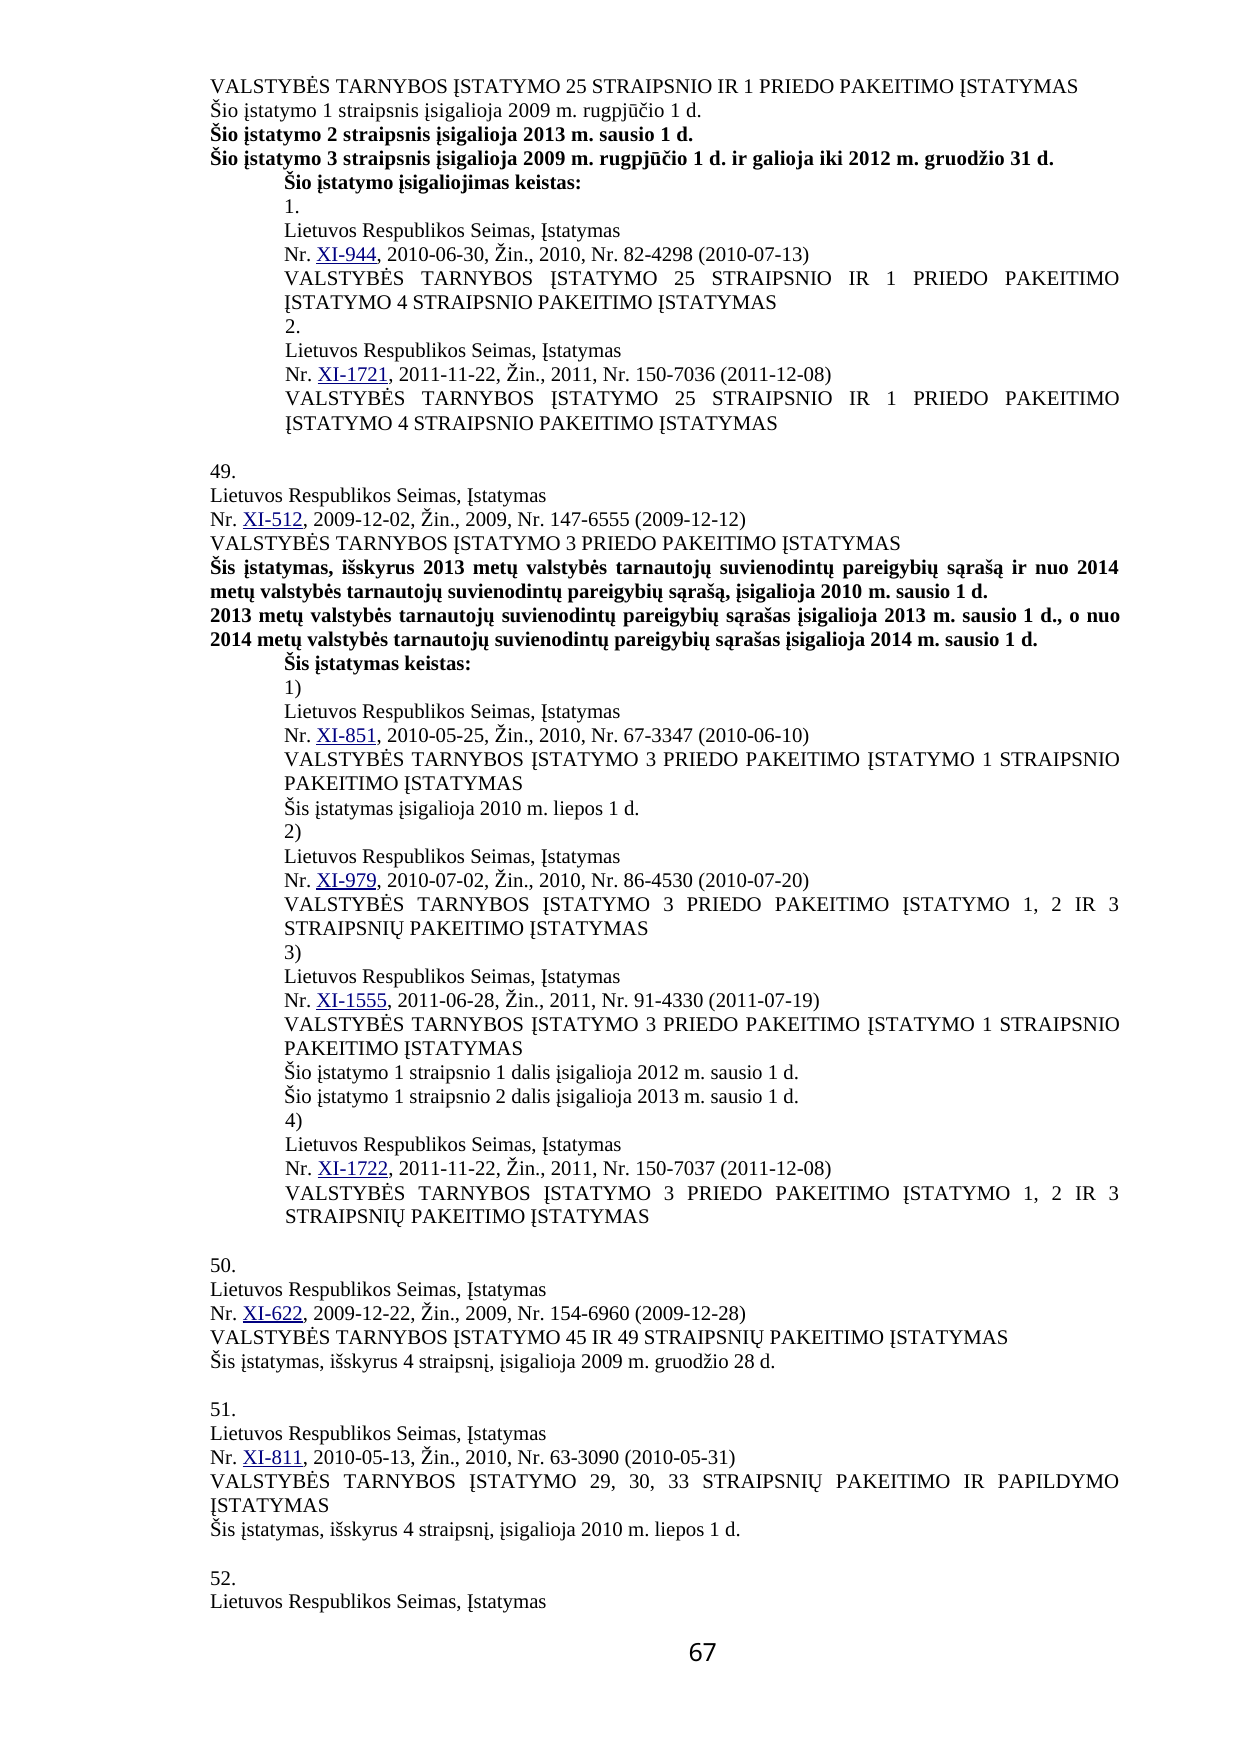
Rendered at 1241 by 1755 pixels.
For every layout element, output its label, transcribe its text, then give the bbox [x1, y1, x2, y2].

text 51. [210, 1397, 1120, 1421]
text Lietuvos Respublikos Seimas, Įstatymas [210, 1277, 1120, 1301]
text 2) [210, 819, 1120, 843]
text VALSTYBĖS TARNYBOS ĮSTATYMO 29, 30, 33 STRAIPSNIŲ PAKEITIMO IR PAPILDYMO ĮSTATYMAS [210, 1469, 1120, 1517]
text Lietuvos Respublikos Seimas, Įstatymas [210, 843, 1120, 868]
text Nr. XI-512, 2009-12-02, Žin., 2009, Nr. 147-6555 (2009-12-12) [210, 507, 1120, 531]
text Nr. XI-944, 2010-06-30, Žin., 2010, Nr. 82-4298 (2010-07-13) [210, 242, 1120, 266]
text Nr. XI-851, 2010-05-25, Žin., 2010, Nr. 67-3347 (2010-06-10) [210, 723, 1120, 747]
text Šio įstatymo 1 straipsnis įsigalioja 2009 m. rugpjūčio 1 d. [210, 98, 1120, 122]
text 49. [210, 458, 1120, 483]
text Šio įstatymo 1 straipsnio 2 dalis įsigalioja 2013 m. sausio 1 d. [210, 1084, 1120, 1108]
text 4) [285, 1108, 1120, 1132]
text VALSTYBĖS TARNYBOS ĮSTATYMO 3 PRIEDO PAKEITIMO ĮSTATYMAS [210, 531, 1120, 555]
text Šis įstatymas įsigalioja 2010 m. liepos 1 d. [210, 795, 1120, 819]
text VALSTYBĖS TARNYBOS ĮSTATYMO 3 PRIEDO PAKEITIMO ĮSTATYMO 1, 2 IR 3 STRAIPSNIŲ PAKEITIMO ĮSTATYMAS [285, 1180, 1120, 1228]
text Šio įstatymo įsigaliojimas keistas: [210, 170, 1120, 194]
text Nr. XI-1722, 2011-11-22, Žin., 2011, Nr. 150-7037 (2011-12-08) [285, 1156, 1120, 1180]
text Lietuvos Respublikos Seimas, Įstatymas [285, 1132, 1120, 1156]
text VALSTYBĖS TARNYBOS ĮSTATYMO 25 STRAIPSNIO IR 1 PRIEDO PAKEITIMO ĮSTATYMAS [210, 73, 1120, 98]
text Nr. XI-979, 2010-07-02, Žin., 2010, Nr. 86-4530 (2010-07-20) [210, 868, 1120, 892]
text VALSTYBĖS TARNYBOS ĮSTATYMO 3 PRIEDO PAKEITIMO ĮSTATYMO 1 STRAIPSNIO PAKEITIMO ĮSTATYMAS [284, 1012, 1120, 1060]
text Šio įstatymo 1 straipsnio 1 dalis įsigalioja 2012 m. sausio 1 d. [210, 1060, 1126, 1084]
text VALSTYBĖS TARNYBOS ĮSTATYMO 45 IR 49 STRAIPSNIŲ PAKEITIMO ĮSTATYMAS [210, 1325, 1120, 1349]
text 52. [210, 1565, 1120, 1589]
text Šis įstatymas, išskyrus 4 straipsnį, įsigalioja 2009 m. gruodžio 28 d. [210, 1349, 1120, 1373]
text Lietuvos Respublikos Seimas, Įstatymas [210, 1421, 1120, 1445]
text 1) [210, 675, 1120, 699]
text Lietuvos Respublikos Seimas, Įstatymas [210, 218, 1120, 242]
text 3) [210, 940, 1120, 964]
text Lietuvos Respublikos Seimas, Įstatymas [285, 338, 1120, 362]
text Lietuvos Respublikos Seimas, Įstatymas [210, 483, 1120, 507]
text 50. [210, 1253, 1120, 1277]
text Šis įstatymas, išskyrus 2013 metų valstybės tarnautojų suvienodintų pareigybių sąrašą ir nuo 2014 metų valstybės tarnautojų suvienodintų pareigybių sąrašą, įsigalioja 2010 m. sausio 1 d. [210, 555, 1120, 603]
text Lietuvos Respublikos Seimas, Įstatymas [210, 699, 1120, 723]
text Nr. XI-1721, 2011-11-22, Žin., 2011, Nr. 150-7036 (2011-12-08) [285, 362, 1120, 386]
text VALSTYBĖS TARNYBOS ĮSTATYMO 3 PRIEDO PAKEITIMO ĮSTATYMO 1 STRAIPSNIO PAKEITIMO ĮSTATYMAS [284, 747, 1120, 795]
text Nr. XI-811, 2010-05-13, Žin., 2010, Nr. 63-3090 (2010-05-31) [210, 1445, 1120, 1469]
text VALSTYBĖS TARNYBOS ĮSTATYMO 25 STRAIPSNIO IR 1 PRIEDO PAKEITIMO ĮSTATYMO 4 STRAIPSNIO PAKEITIMO ĮSTATYMAS [284, 266, 1120, 314]
text Šio įstatymo 3 straipsnis įsigalioja 2009 m. rugpjūčio 1 d. ir galioja iki 2012 m. gruodžio 31 d. [210, 146, 1120, 170]
text 1. [210, 194, 1120, 218]
text Šio įstatymo 2 straipsnis įsigalioja 2013 m. sausio 1 d. [210, 122, 1120, 146]
text Nr. XI-622, 2009-12-22, Žin., 2009, Nr. 154-6960 (2009-12-28) [210, 1301, 1120, 1325]
text VALSTYBĖS TARNYBOS ĮSTATYMO 25 STRAIPSNIO IR 1 PRIEDO PAKEITIMO ĮSTATYMO 4 STRAIPSNIO PAKEITIMO ĮSTATYMAS [285, 386, 1120, 434]
text VALSTYBĖS TARNYBOS ĮSTATYMO 3 PRIEDO PAKEITIMO ĮSTATYMO 1, 2 IR 3 STRAIPSNIŲ PAKEITIMO ĮSTATYMAS [284, 892, 1120, 940]
text Šis įstatymas keistas: [210, 651, 1120, 675]
text Lietuvos Respublikos Seimas, Įstatymas [210, 964, 1120, 988]
text Lietuvos Respublikos Seimas, Įstatymas [210, 1589, 1120, 1613]
text Šis įstatymas, išskyrus 4 straipsnį, įsigalioja 2010 m. liepos 1 d. [210, 1517, 1120, 1541]
text Nr. XI-1555, 2011-06-28, Žin., 2011, Nr. 91-4330 (2011-07-19) [210, 988, 1120, 1012]
text 2. [285, 314, 1120, 338]
text 2013 metų valstybės tarnautojų suvienodintų pareigybių sąrašas įsigalioja 2013 m. sausio 1 d., o nuo 2014 metų valstybės tarnautojų suvienodintų pareigybių sąrašas įsigalioja 2014 m. sausio 1 d. [210, 603, 1120, 651]
